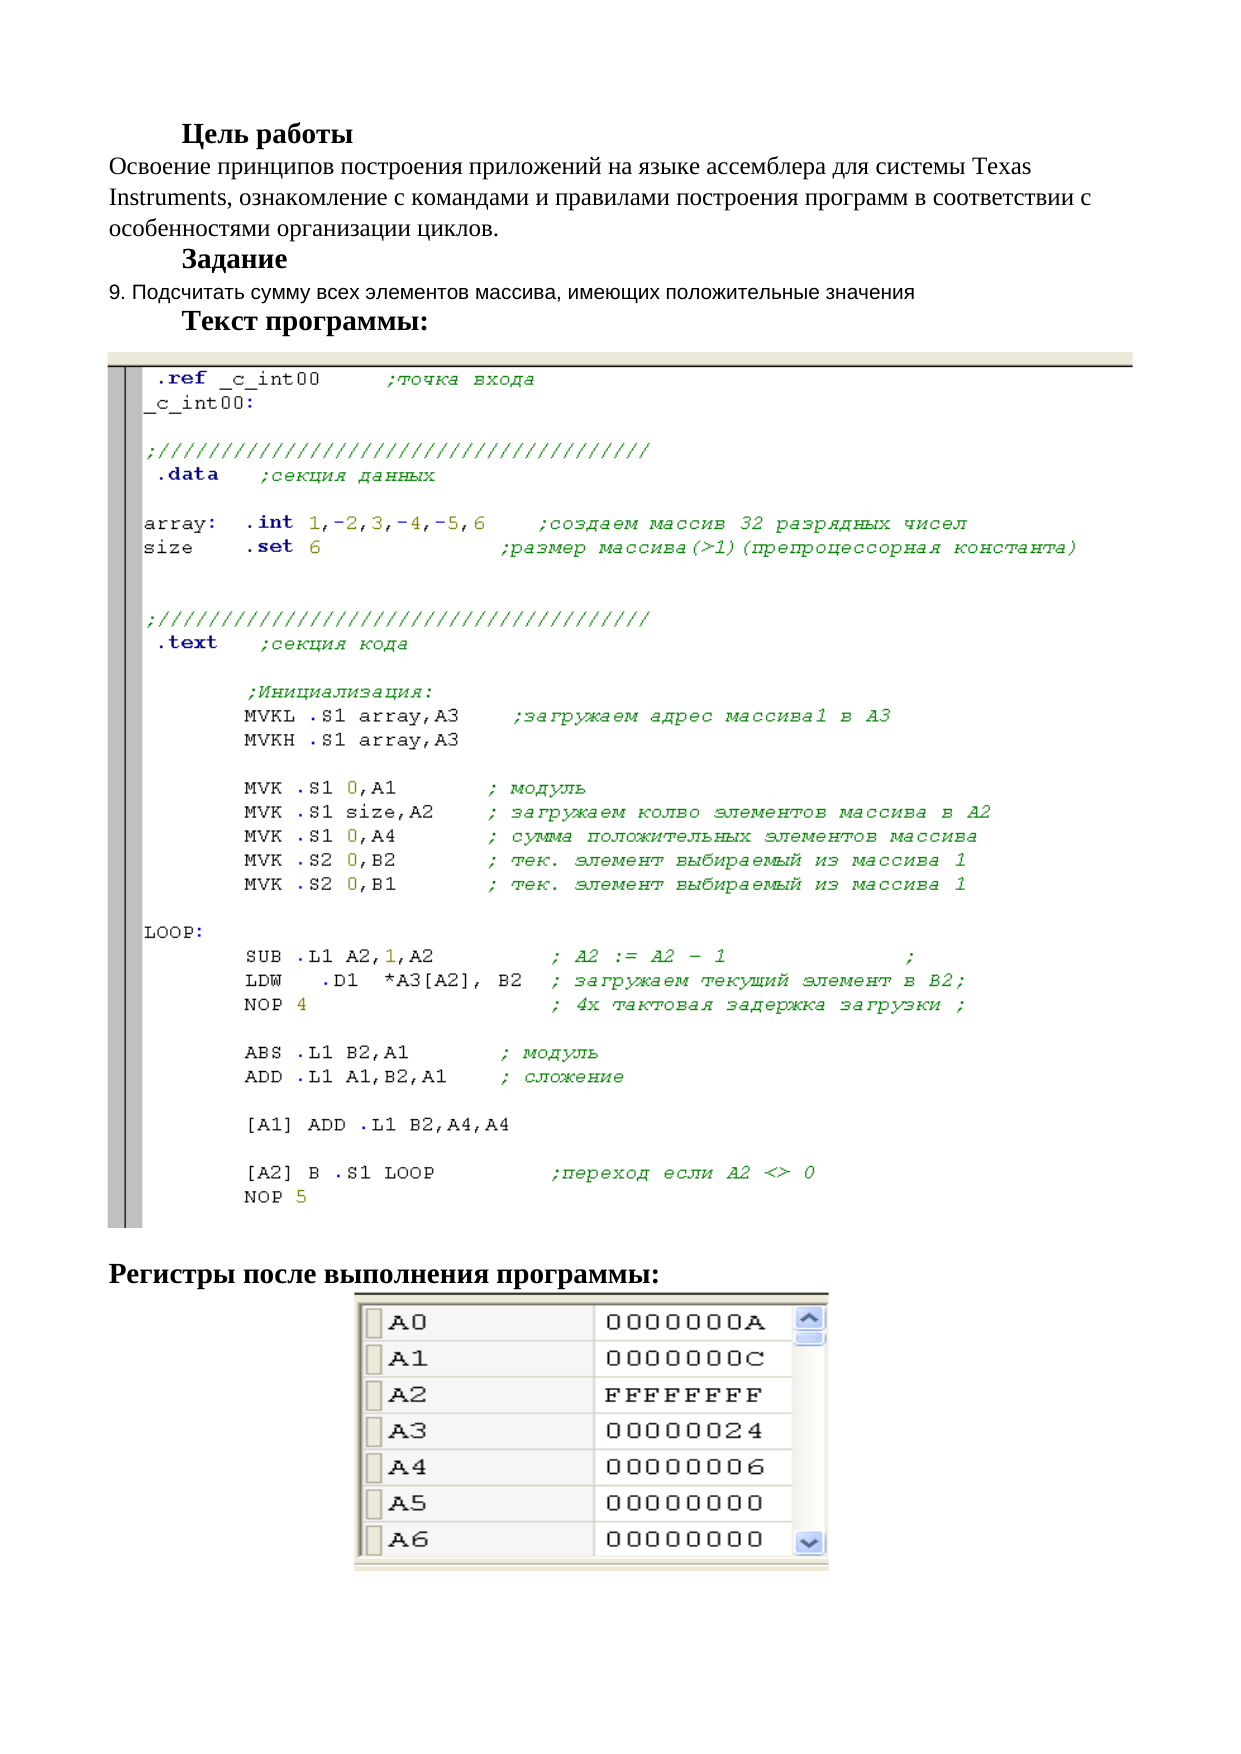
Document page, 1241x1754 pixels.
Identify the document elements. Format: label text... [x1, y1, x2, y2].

text Освоение принципов построения приложений на языке ассемблера для системы Texas Instruments, ознакомление с командами и правилами построения программ в соответствии с особенностями организации циклов. [108, 149, 1134, 243]
text Текст программы: [108, 306, 1134, 337]
text Задание [108, 243, 1134, 274]
text Цель работы [108, 118, 1134, 149]
picture [354, 1292, 829, 1571]
text Регистры после выполнения программы: [108, 1259, 1134, 1290]
text 9. Подсчитать сумму всех элементов массива, имеющих положительные значения [108, 274, 1134, 306]
picture [107, 352, 1133, 1228]
